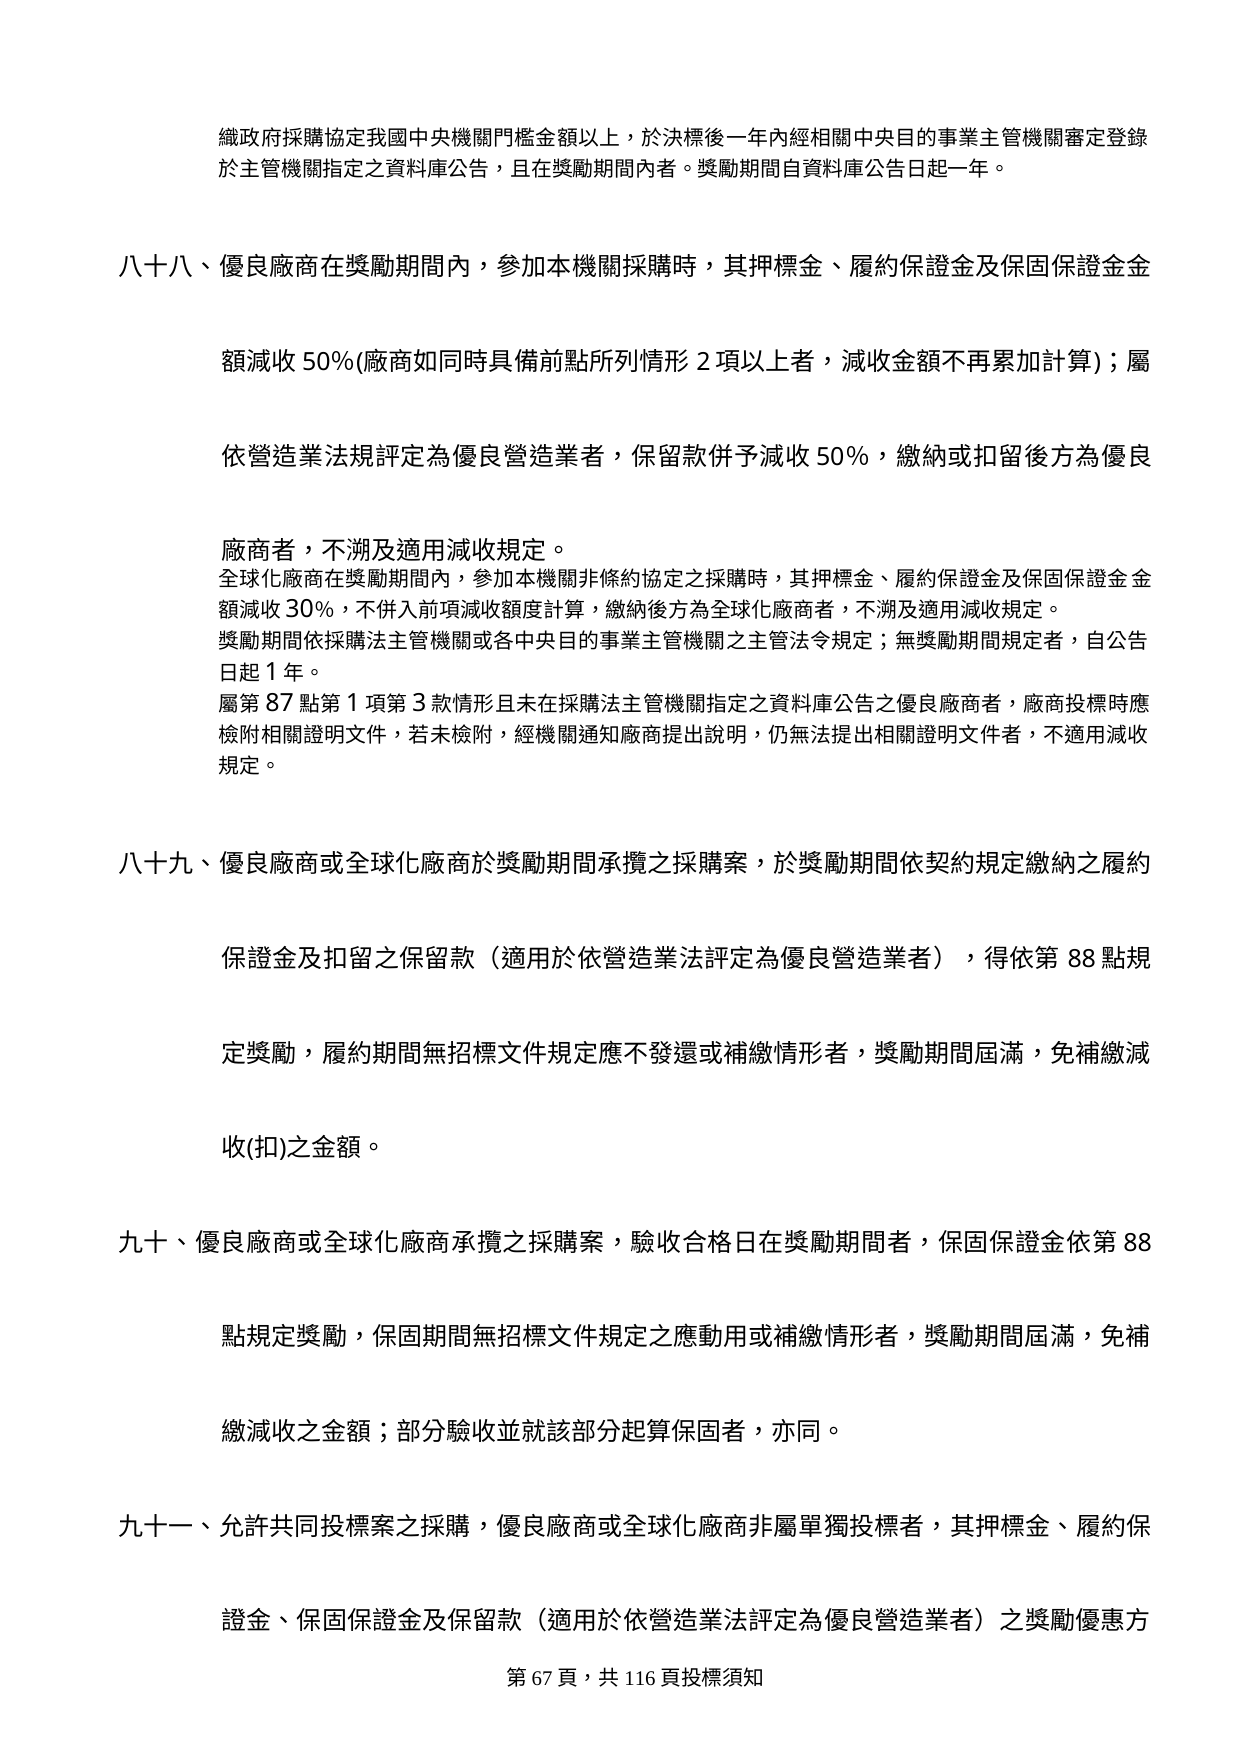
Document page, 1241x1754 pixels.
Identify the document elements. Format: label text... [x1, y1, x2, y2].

text 八十八、優良廠商在獎勵期間內，參加本機關採購時，其押標金、履約保證金及保固保證金金額減收50％(廠商如同時具備前點所列情形2項以上者，減收金額不再累加計算)；屬依營造業法規評定為優良營造業者，保留款併予減收50％，繳納或扣留後方為優良廠商者，不溯及適用減收規定。 [118, 183, 1152, 561]
text 九十、優良廠商或全球化廠商承攬之採購案，驗收合格日在獎勵期間者，保固保證金依第88點規定獎勵，保固期間無招標文件規定之應動用或補繳情形者，獎勵期間屆滿，免補繳減收之金額；部分驗收並就該部分起算保固者，亦同。 [118, 1158, 1152, 1442]
list 織政府採購協定我國中央機關門檻金額以上，於決標後一年內經相關中央目的事業主管機關審定登錄於主管機關指定之資料庫公告，且在獎勵期間內者。獎勵期間自資料庫公告日起一年。 [218, 120, 1152, 183]
text 九十一、允許共同投標案之採購，優良廠商或全球化廠商非屬單獨投標者，其押標金、履約保證金、保固保證金及保留款（適用於依營造業法評定為優良營造業者）之獎勵優惠方 [118, 1442, 1152, 1631]
list 獎勵期間依採購法主管機關或各中央目的事業主管機關之主管法令規定；無獎勵期間規定者，自公告日起1年。 [218, 624, 1152, 686]
list 屬第87點第1項第3款情形且未在採購法主管機關指定之資料庫公告之優良廠商者，廠商投標時應檢附相關證明文件，若未檢附，經機關通知廠商提出說明，仍無法提出相關證明文件者，不適用減收規定。 [218, 686, 1152, 780]
list 全球化廠商在獎勵期間內，參加本機關非條約協定之採購時，其押標金、履約保證金及保固保證金金額減收30％，不併入前項減收額度計算，繳納後方為全球化廠商者，不溯及適用減收規定。 [218, 561, 1152, 624]
text 八十九、優良廠商或全球化廠商於獎勵期間承攬之採購案，於獎勵期間依契約規定繳納之履約保證金及扣留之保留款（適用於依營造業法評定為優良營造業者），得依第88點規定獎勵，履約期間無招標文件規定應不發還或補繳情形者，獎勵期間屆滿，免補繳減收(扣)之金額。 [118, 780, 1152, 1158]
